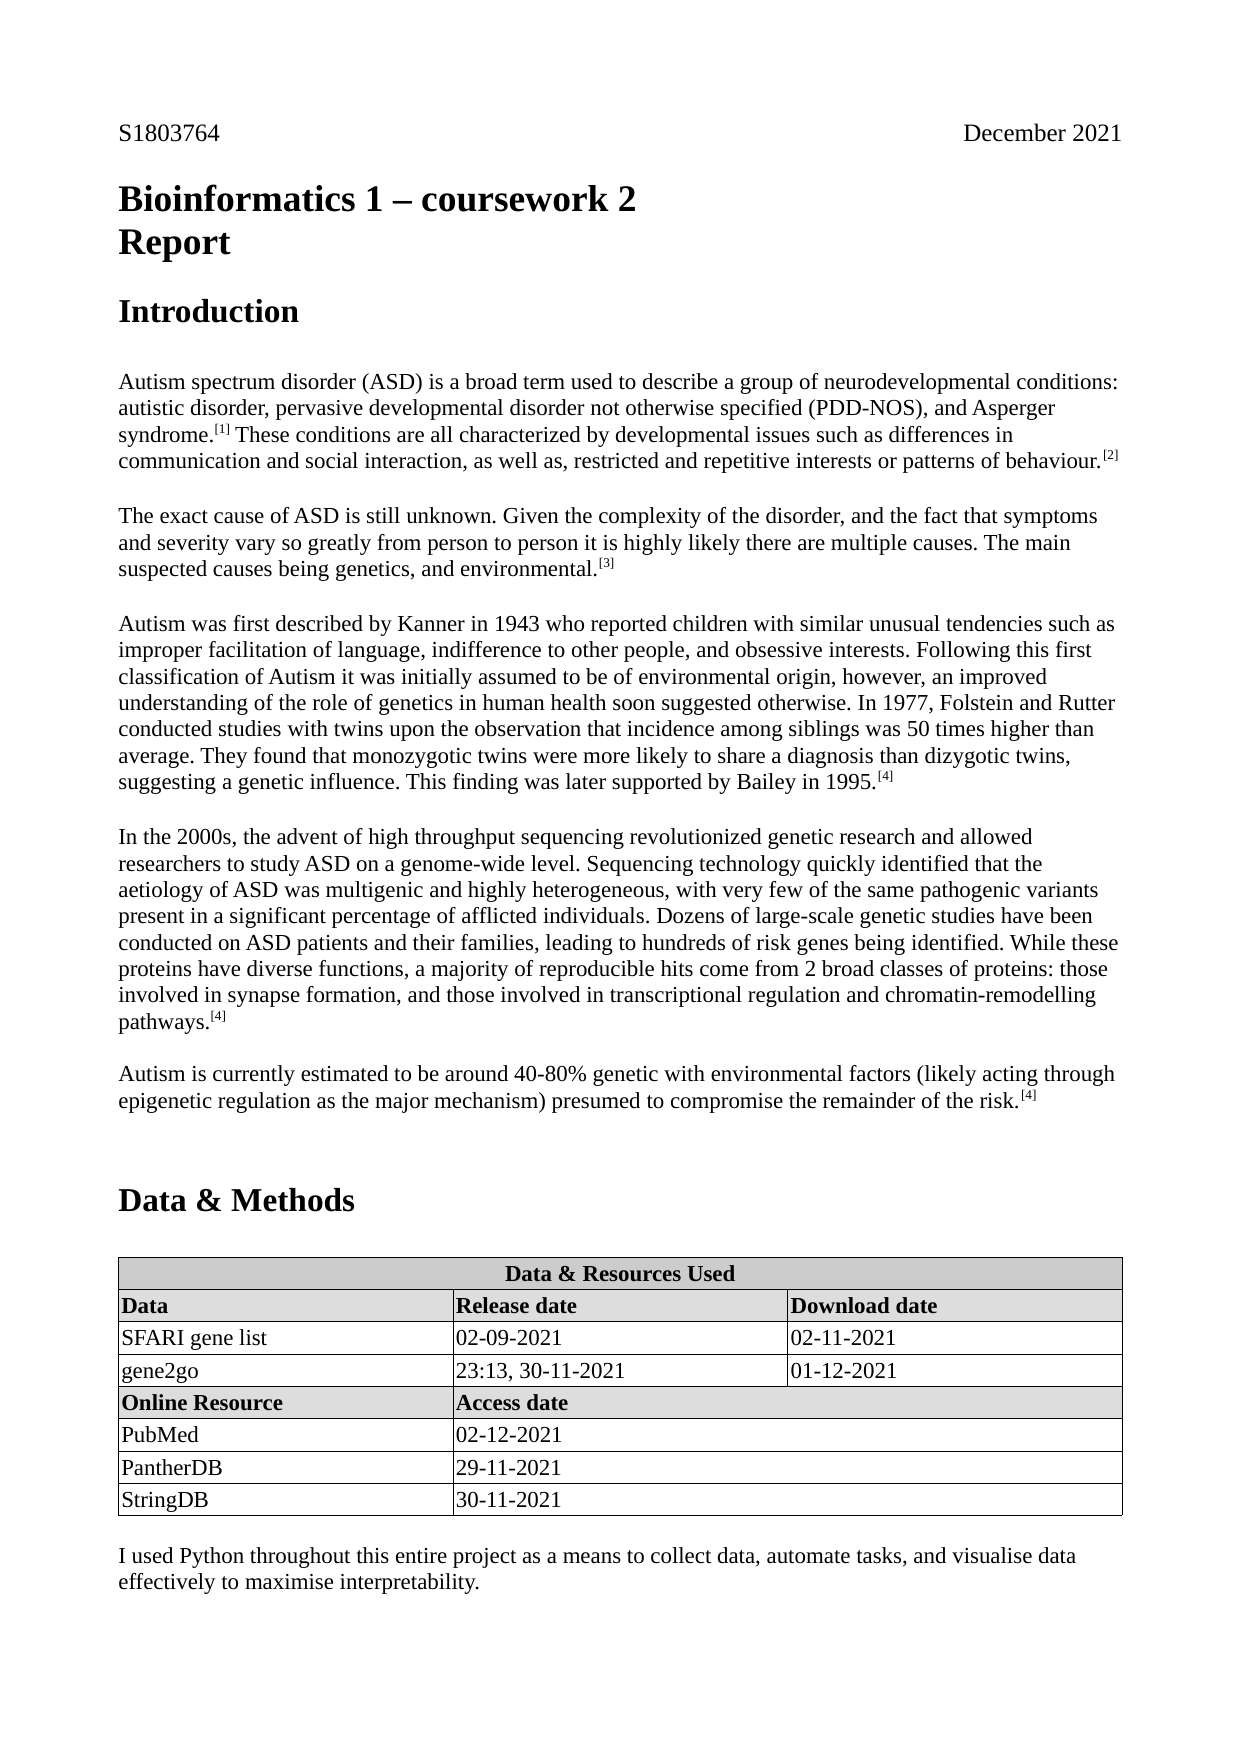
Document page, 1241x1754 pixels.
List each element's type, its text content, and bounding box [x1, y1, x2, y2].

table_cell PantherDB [119, 1452, 453, 1483]
text I used Python throughout this entire project as a means to collect data, automate tasks, and visualise data effectively to maximise interpretability. [118, 1516, 1122, 1594]
text Data & Methods [118, 1180, 1122, 1257]
table_cell PubMed [119, 1419, 453, 1451]
table_cell Download date [788, 1290, 1122, 1321]
text Autism was first described by Kanner in 1943 who reported children with similar unusual tendencies such as improper facilitation of language, indifference to other people, and obsessive interests. Following this first classification of Autism it was initially assumed to be of environmental origin, however, an improved understanding of the role of genetics in human health soon suggested otherwise. In 1977, Folstein and Rutter conducted studies with twins upon the observation that incidence among siblings was 50 times higher than average. They found that monozygotic twins were more likely to share a diagnosis than dizygotic twins, suggesting a genetic influence. This finding was later supported by Bailey in 1995.[4] [118, 610, 1122, 794]
table_cell 30-11-2021 [454, 1484, 1122, 1515]
text Bioinformatics 1 – coursework 2 [118, 176, 1122, 219]
table_cell 29-11-2021 [454, 1452, 1122, 1483]
table_cell 01-12-2021 [788, 1355, 1122, 1386]
table_header Data & Resources Used [119, 1258, 1122, 1289]
table_cell gene2go [119, 1355, 453, 1386]
text The exact cause of ASD is still unknown. Given the complexity of the disorder, and the fact that symptoms and severity vary so greatly from person to person it is highly likely there are multiple causes. The main suspected causes being genetics, and environmental.[3] [118, 502, 1122, 581]
table_cell 02-11-2021 [788, 1322, 1122, 1354]
table_cell Online Resource [119, 1387, 453, 1418]
table_cell StringDB [119, 1484, 453, 1515]
table_cell 02-12-2021 [454, 1419, 1122, 1451]
table_cell SFARI gene list [119, 1322, 453, 1354]
table_cell 02-09-2021 [454, 1322, 787, 1354]
table_cell 23:13, 30-11-2021 [454, 1355, 787, 1386]
table_cell Data [119, 1290, 453, 1321]
table_cell Access date [454, 1387, 1122, 1418]
table_cell Release date [454, 1290, 787, 1321]
text Report Introduction Autism spectrum disorder (ASD) is a broad term used to describe a group of neurodevelopmental conditions: autistic disorder, pervasive developmental disorder not otherwise specified (PDD-NOS), and Asperger syndrome.[1] These conditions are all characterized by developmental issues such as differences in communication and social interaction, as well as, restricted and repetitive interests or patterns of behaviour.[2] [118, 219, 1122, 473]
text In the 2000s, the advent of high throughput sequencing revolutionized genetic research and allowed researchers to study ASD on a genome-wide level. Sequencing technology quickly identified that the aetiology of ASD was multigenic and highly heterogeneous, with very few of the same pathogenic variants present in a significant percentage of afflicted individuals. Dozens of large-scale genetic studies have been conducted on ASD patients and their families, leading to hundreds of risk genes being identified. While these proteins have diverse functions, a majority of reproducible hits come from 2 broad classes of proteins: those involved in synapse formation, and those involved in transcriptional regulation and chromatin-remodelling pathways.[4] Autism is currently estimated to be around 40-80% genetic with environmental factors (likely acting through epigenetic regulation as the major mechanism) presumed to compromise the remainder of the risk.[4] [118, 823, 1122, 1180]
